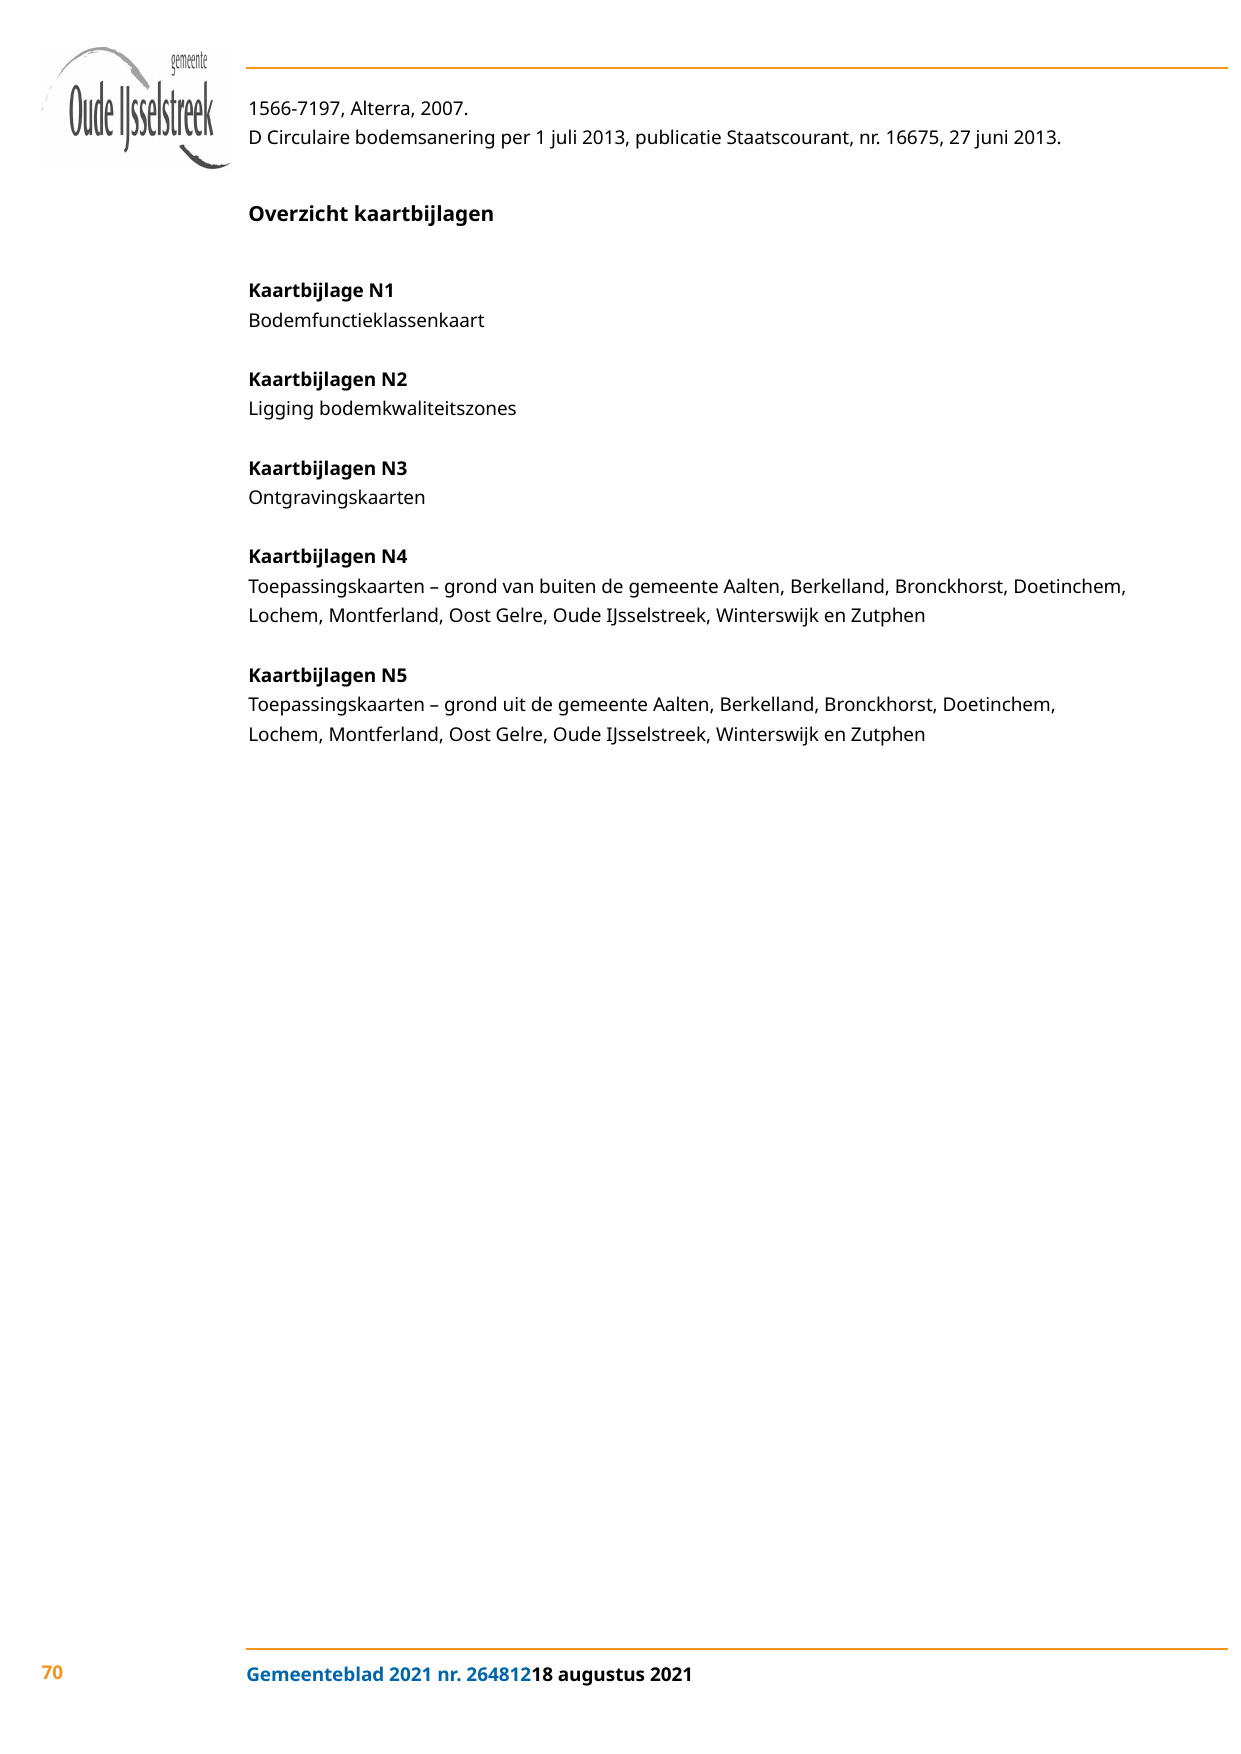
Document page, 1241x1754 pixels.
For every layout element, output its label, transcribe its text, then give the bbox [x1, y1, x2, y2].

picture [41, 47, 231, 172]
text Kaartbijlage N1 [248, 277, 1152, 303]
text Overzicht kaartbijlagen [248, 199, 1152, 228]
text Toepassingskaarten – grond uit de gemeente Aalten, Berkelland, Bronckhorst, Doetinchem, [248, 691, 1152, 717]
text Ontgravingskaarten [248, 484, 1152, 510]
text Lochem, Montferland, Oost Gelre, Oude IJsselstreek, Winterswijk en Zutphen [248, 721, 1152, 747]
text D Circulaire bodemsanering per 1 juli 2013, publicatie Staatscourant, nr. 16675, 27 juni 2013. [248, 124, 1152, 150]
text 1566-7197, Alterra, 2007. [248, 95, 1152, 121]
text Kaartbijlagen N2 [248, 366, 1152, 392]
text Kaartbijlagen N4 [248, 543, 1152, 569]
text Bodemfunctieklassenkaart [248, 307, 1152, 333]
text Ligging bodemkwaliteitszones [248, 396, 1152, 421]
text Kaartbijlagen N3 [248, 455, 1152, 481]
text Toepassingskaarten – grond van buiten de gemeente Aalten, Berkelland, Bronckhorst, Doetinchem, Lochem, Montferland, Oost Gelre, Oude IJsselstreek, Winterswijk en Zutphen [248, 573, 1152, 628]
text Kaartbijlagen N5 [248, 662, 1152, 688]
